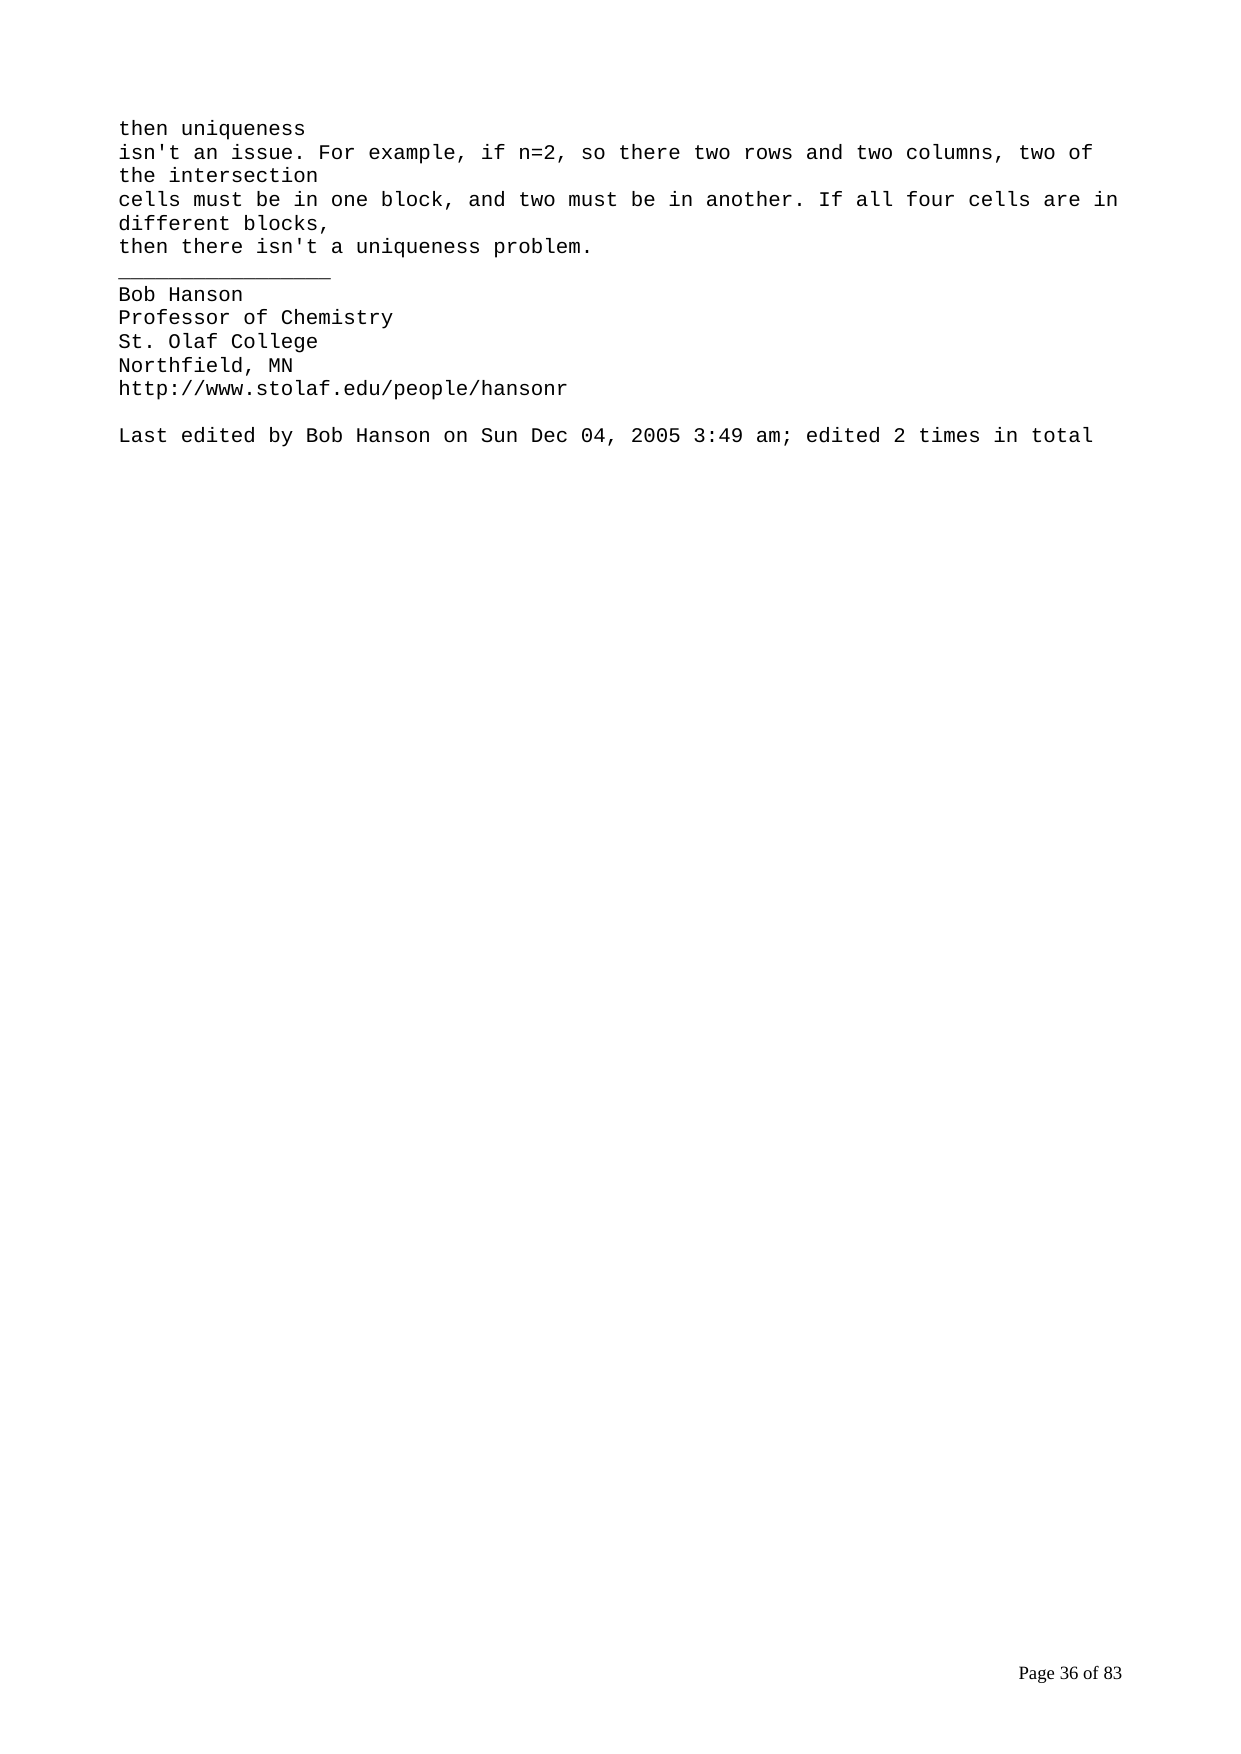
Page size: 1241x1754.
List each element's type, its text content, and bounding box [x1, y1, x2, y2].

text _________________ [118, 260, 1122, 284]
text cells must be in one block, and two must be in another. If all four cells are in different blocks, [118, 189, 1122, 236]
text St. Olaf College [118, 331, 1122, 354]
text Last edited by Bob Hanson on Sun Dec 04, 2005 3:49 am; edited 2 times in total [118, 426, 1122, 449]
text Professor of Chemistry [118, 307, 1122, 331]
text Bob Hanson [118, 284, 1122, 307]
text then there isn't a uniqueness problem. [118, 236, 1122, 260]
text isn't an issue. For example, if n=2, so there two rows and two columns, two of the intersection [118, 142, 1122, 189]
text http://www.stolaf.edu/people/hansonr [118, 378, 1122, 402]
text then uniqueness [118, 118, 1122, 142]
text Northfield, MN [118, 354, 1122, 378]
